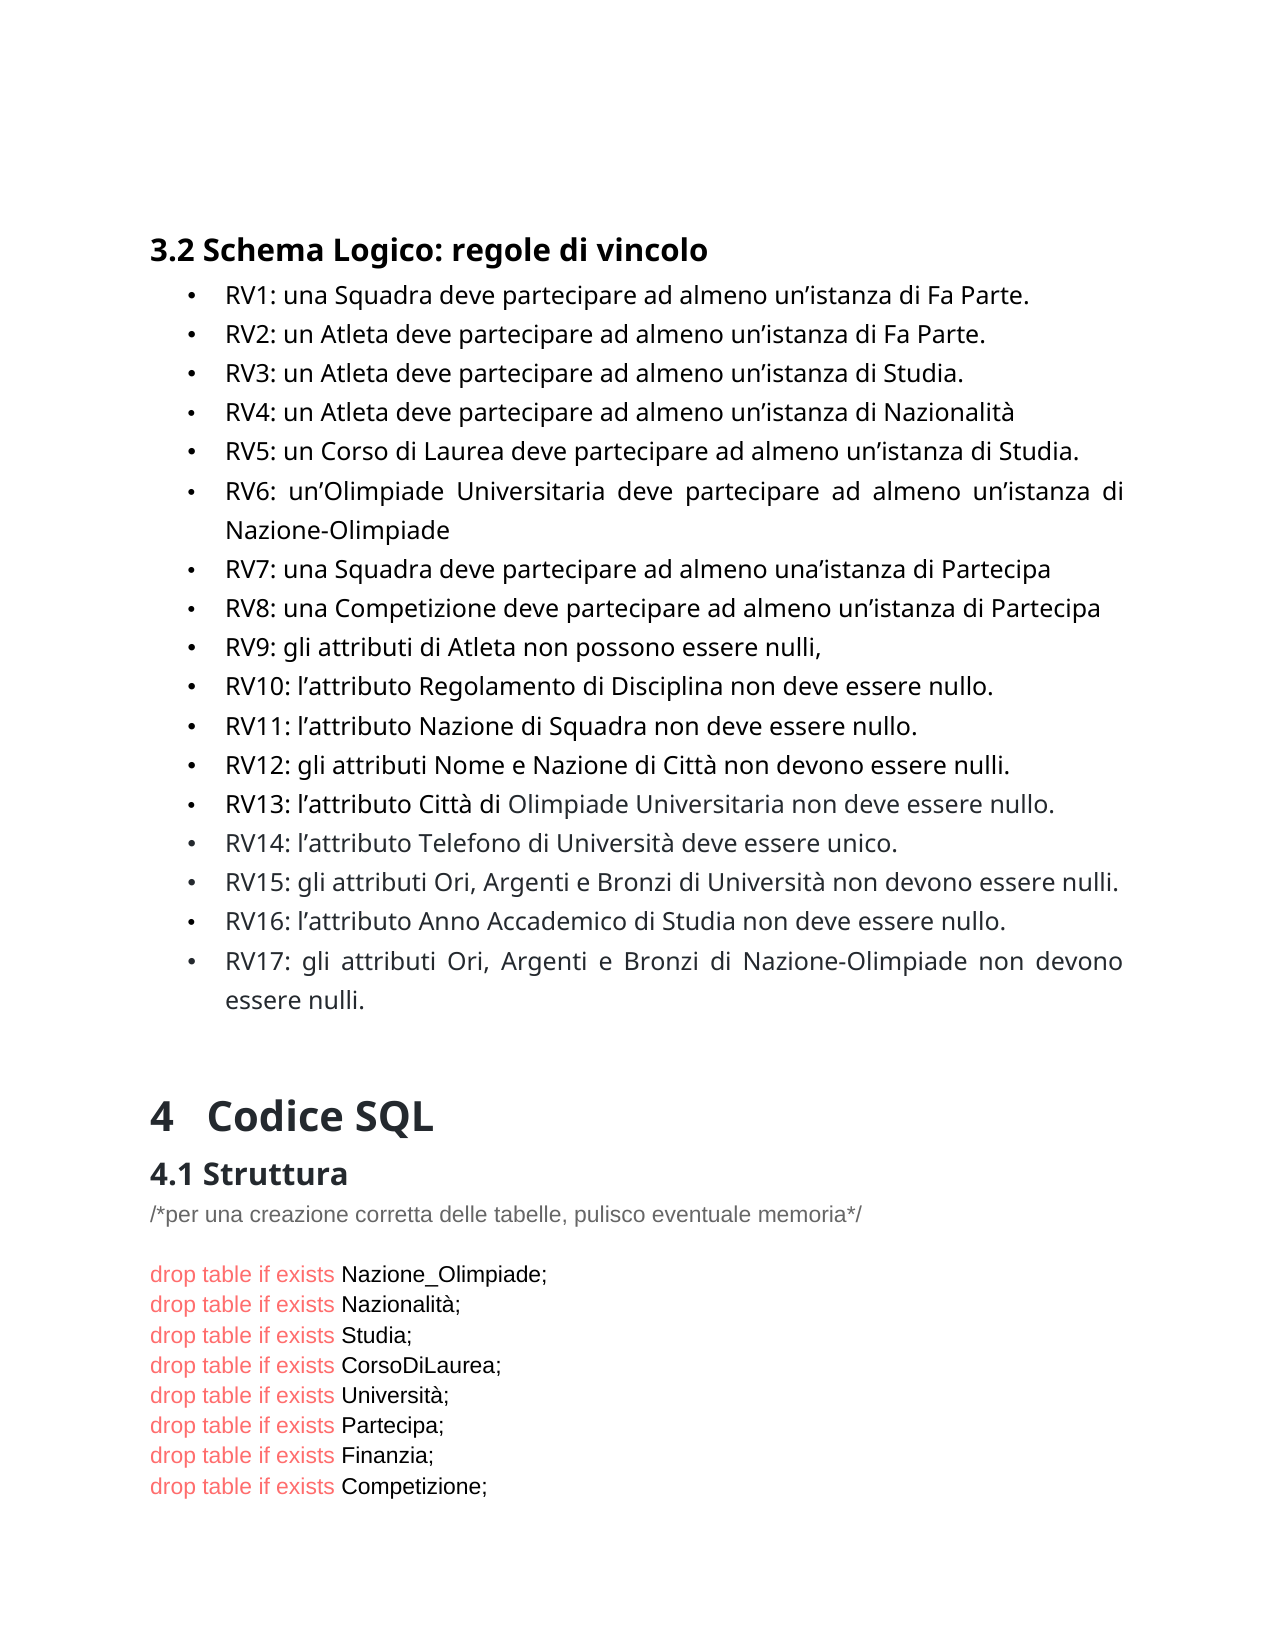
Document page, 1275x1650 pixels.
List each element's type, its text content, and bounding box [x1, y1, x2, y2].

list RV7: una Squadra deve partecipare ad almeno una’istanza di Partecipa [187, 551, 1125, 586]
list RV6: un’Olimpiade Universitaria deve partecipare ad almeno un’istanza di Nazione-Olimpiade [187, 473, 1125, 546]
list RV15: gli attributi Ori, Argenti e Bronzi di Università non devono essere nulli. [187, 865, 1125, 899]
list RV13: l’attributo Città di Olimpiade Universitaria non deve essere nullo. [187, 786, 1125, 821]
list RV12: gli attributi Nome e Nazione di Città non devono essere nulli. [187, 747, 1125, 781]
text 3.2 Schema Logico: regole di vincolo [150, 228, 1125, 271]
text /*per una creazione corretta delle tabelle, pulisco eventuale memoria*/ drop table if exists Nazione_Olimpiade; drop table if exists Nazionalità; drop table if exists Studia; drop table if exists CorsoDiLaurea; drop table if exists Università; drop table if exists Partecipa; drop table if exists Finanzia; drop table if exists Competizione; [150, 1201, 1125, 1499]
list RV1: una Squadra deve partecipare ad almeno un’istanza di Fa Parte. [187, 277, 1125, 311]
list RV9: gli attributi di Atleta non possono essere nulli, [187, 630, 1125, 664]
list RV16: l’attributo Anno Accademico di Studia non deve essere nullo. [187, 904, 1125, 938]
list RV14: l’attributo Telefono di Università deve essere unico. [187, 826, 1125, 860]
list RV3: un Atleta deve partecipare ad almeno un’istanza di Studia. [187, 356, 1125, 390]
list RV11: l’attributo Nazione di Squadra non deve essere nullo. [187, 708, 1125, 742]
list RV8: una Competizione deve partecipare ad almeno un’istanza di Partecipa [187, 591, 1125, 625]
text 4.1 Struttura [150, 1152, 1125, 1194]
list RV4: un Atleta deve partecipare ad almeno un’istanza di Nazionalità [187, 395, 1125, 429]
list RV5: un Corso di Laurea deve partecipare ad almeno un’istanza di Studia. [187, 434, 1125, 468]
list RV10: l’attributo Regolamento di Disciplina non deve essere nullo. [187, 669, 1125, 703]
list RV2: un Atleta deve partecipare ad almeno un’istanza di Fa Parte. [187, 316, 1125, 351]
text 4 Codice SQL [150, 1087, 1125, 1143]
list RV17: gli attributi Ori, Argenti e Bronzi di Nazione-Olimpiade non devono essere nulli. [187, 943, 1125, 1016]
